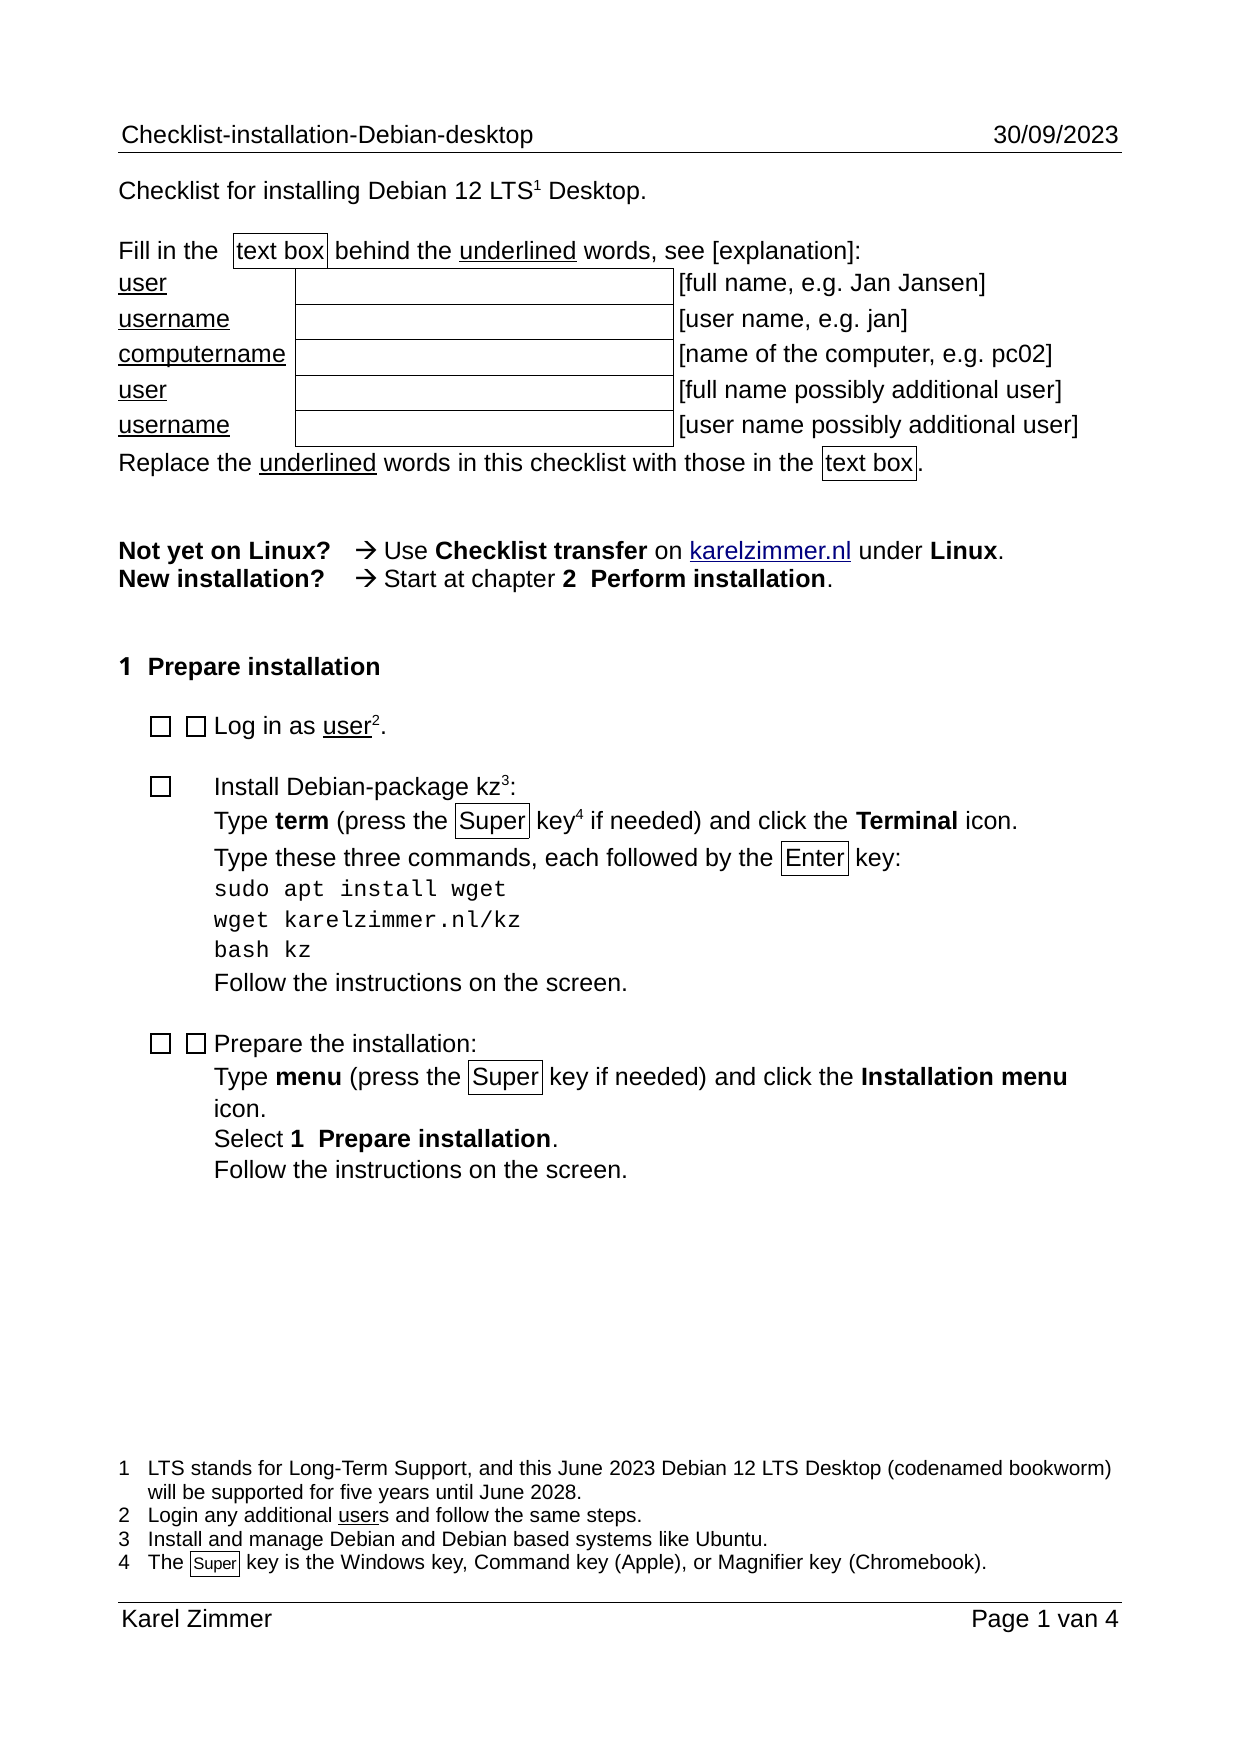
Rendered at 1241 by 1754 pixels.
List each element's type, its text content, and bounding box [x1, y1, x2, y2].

table_cell [142, 1028, 177, 1059]
table_cell [142, 1124, 177, 1154]
table_cell [177, 877, 213, 907]
table_cell [177, 907, 213, 937]
table_cell [213, 741, 1122, 772]
table_cell [177, 741, 213, 772]
table_cell [177, 938, 213, 968]
table_cell [118, 839, 142, 877]
table_cell [177, 1059, 213, 1124]
table_cell [177, 772, 213, 802]
table_header Log in as USER. [213, 711, 1122, 741]
table_cell [118, 1028, 142, 1059]
text [user name possibly additional user] [674, 410, 1122, 446]
table_cell [177, 839, 213, 877]
table_cell [142, 741, 177, 772]
table_cell Type term (press the Super key if needed) and click the Terminal icon. [213, 802, 1122, 839]
table_cell [118, 802, 142, 839]
table_cell Select 1 Prepare installation. [213, 1124, 1122, 1154]
text . [917, 446, 1122, 481]
table_cell Install Debian-package kz: [213, 772, 1122, 802]
text text box [823, 447, 916, 480]
table_cell Follow the instructions on the screen. [213, 1154, 1122, 1185]
table_cell Type these three commands, each followed by the Enter key: [213, 839, 1122, 877]
table_cell [118, 877, 142, 907]
text Checklist for installing Debian 12 LTS Desktop. [118, 177, 1122, 205]
table_cell [142, 1154, 177, 1185]
table_cell [177, 1028, 213, 1059]
table_cell [142, 998, 177, 1028]
table_cell [118, 772, 142, 802]
table_cell Prepare the installation: [213, 1028, 1122, 1059]
table_cell bash kz [213, 938, 1122, 968]
text Fill in the [118, 233, 233, 268]
table_cell [142, 907, 177, 937]
table_cell [118, 1059, 142, 1124]
text USERName [118, 410, 295, 446]
table_header [118, 711, 142, 741]
table_cell [177, 968, 213, 998]
table_cell [142, 772, 177, 802]
table_cell [118, 1124, 142, 1154]
table_cell [177, 998, 213, 1028]
table_cell [142, 1059, 177, 1124]
table_cell [142, 938, 177, 968]
table_cell [213, 998, 1122, 1028]
table_header [142, 711, 177, 741]
table_cell [118, 1154, 142, 1185]
table_cell [118, 968, 142, 998]
table_header [177, 711, 213, 741]
table_cell [177, 1124, 213, 1154]
table_cell [177, 1154, 213, 1185]
table_cell [142, 802, 177, 839]
text [full name, e.g. Jan Jansen] [674, 268, 1122, 304]
text New installation?  Start at chapter 2 Perform installation. [118, 565, 1122, 593]
table_cell Type menu (press the Super key if needed) and click the Installation menu icon. [213, 1059, 1122, 1124]
text text box [234, 234, 327, 268]
table_cell Follow the instructions on the screen. [213, 968, 1122, 998]
table_cell [118, 938, 142, 968]
text behind the underlined words, see [explanation]: [328, 233, 1122, 268]
table_cell [142, 839, 177, 877]
table_cell [118, 998, 142, 1028]
table_cell sudo apt install wget [213, 877, 1122, 907]
text [full name possibly additional user] [674, 375, 1122, 410]
text Not yet on Linux?  Use Checklist transfer on karelzimmer.nl under Linux. [118, 537, 1122, 565]
text USER [118, 375, 295, 410]
text USERname [118, 304, 295, 339]
text COMPUTERNAme [118, 339, 295, 375]
text [user name, e.g. jan] [674, 304, 1122, 339]
text Replace the underlined words in this checklist with those in the [118, 446, 822, 481]
table_cell [118, 741, 142, 772]
text [name of the computer, e.g. pc02] [674, 339, 1122, 375]
list Prepare installation [118, 649, 1122, 683]
table_cell wget karelzimmer.nl/kz [213, 907, 1122, 937]
text user [118, 268, 295, 304]
text LTS stands for Long-Term Support, and this June 2023 Debian 12 LTS Desktop (codenamed bookworm) will be supported for five years until June 2028. [118, 1457, 1122, 1504]
table_cell [118, 907, 142, 937]
table_cell [177, 802, 213, 839]
table_cell [142, 968, 177, 998]
table_cell [142, 877, 177, 907]
